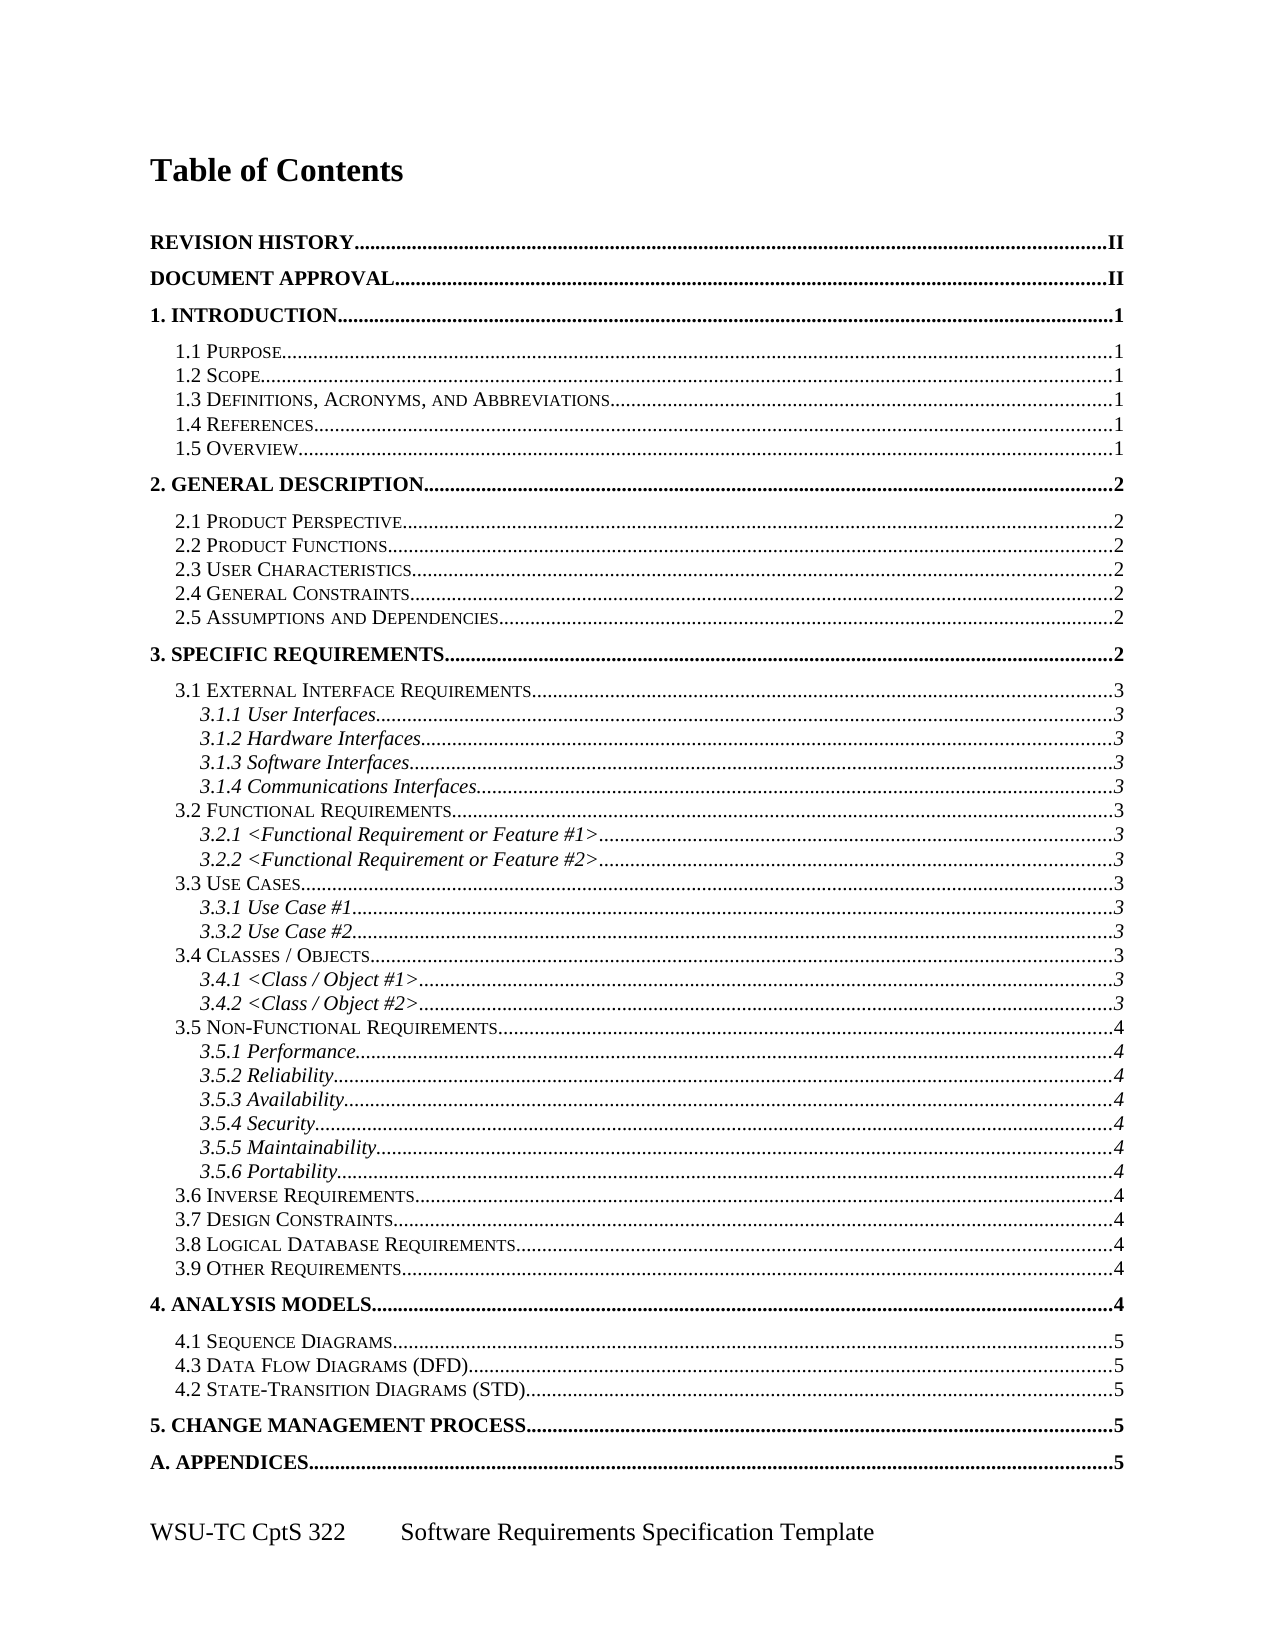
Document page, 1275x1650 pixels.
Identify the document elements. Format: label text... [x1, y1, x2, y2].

text 4.1 Sequence Diagrams 5 [175, 1329, 1125, 1353]
text 3.5.3 Availability 4 [200, 1087, 1125, 1111]
text 3.5.4 Security 4 [200, 1111, 1125, 1135]
text Document Approval ii [150, 266, 1125, 290]
text A. Appendices 5 [150, 1450, 1125, 1474]
text 3.2.2 <Functional Requirement or Feature #2> 3 [200, 846, 1125, 871]
text 3.2 Functional Requirements 3 [175, 798, 1125, 822]
text 1.1 Purpose 1 [175, 339, 1125, 363]
text 3.3.1 Use Case #1 3 [200, 894, 1125, 919]
text 3.1.1 User Interfaces 3 [200, 702, 1125, 726]
text 2. General Description 2 [150, 472, 1125, 496]
text 2.4 General Constraints 2 [175, 581, 1125, 605]
text 3.5.6 Portability 4 [200, 1159, 1125, 1183]
text 4.2 State-Transition Diagrams (STD) 5 [175, 1377, 1125, 1401]
text 1.4 References 1 [175, 411, 1125, 436]
text 3.3.2 Use Case #2 3 [200, 919, 1125, 943]
text 3.6 Inverse Requirements 4 [175, 1183, 1125, 1207]
text 2.1 Product Perspective 2 [175, 509, 1125, 533]
text 3.4 Classes / Objects 3 [175, 943, 1125, 967]
text 3.9 Other Requirements 4 [175, 1256, 1125, 1279]
text 3.5.2 Reliability 4 [200, 1063, 1125, 1087]
text 3.4.1 <Class / Object #1> 3 [200, 967, 1125, 991]
text Revision History ii [150, 229, 1125, 254]
text 3.5.1 Performance 4 [200, 1039, 1125, 1063]
text 1.5 Overview 1 [175, 436, 1125, 459]
text 3.1 External Interface Requirements 3 [175, 678, 1125, 702]
text 3.7 Design Constraints 4 [175, 1207, 1125, 1231]
text 3.8 Logical Database Requirements 4 [175, 1231, 1125, 1256]
text 3.1.2 Hardware Interfaces 3 [200, 726, 1125, 750]
text 2.2 Product Functions 2 [175, 533, 1125, 557]
text 3.5.5 Maintainability 4 [200, 1135, 1125, 1159]
text 1.3 Definitions, Acronyms, and Abbreviations 1 [175, 387, 1125, 411]
text 3.3 Use Cases 3 [175, 871, 1125, 894]
text 2.5 Assumptions and Dependencies 2 [175, 605, 1125, 629]
text Table of Contents [150, 150, 1125, 188]
text 3.4.2 <Class / Object #2> 3 [200, 991, 1125, 1015]
text 2.3 User Characteristics 2 [175, 557, 1125, 581]
text 1. Introduction 1 [150, 303, 1125, 327]
text 3.5 Non-Functional Requirements 4 [175, 1015, 1125, 1039]
text 1.2 Scope 1 [175, 363, 1125, 387]
text 3. Specific Requirements 2 [150, 641, 1125, 666]
text 3.1.3 Software Interfaces 3 [200, 750, 1125, 774]
text 4.3 Data Flow Diagrams (DFD) 5 [175, 1353, 1125, 1377]
text 3.1.4 Communications Interfaces 3 [200, 774, 1125, 798]
text 5. Change Management Process 5 [150, 1413, 1125, 1437]
text 4. Analysis Models 4 [150, 1292, 1125, 1316]
text 3.2.1 <Functional Requirement or Feature #1> 3 [200, 822, 1125, 846]
